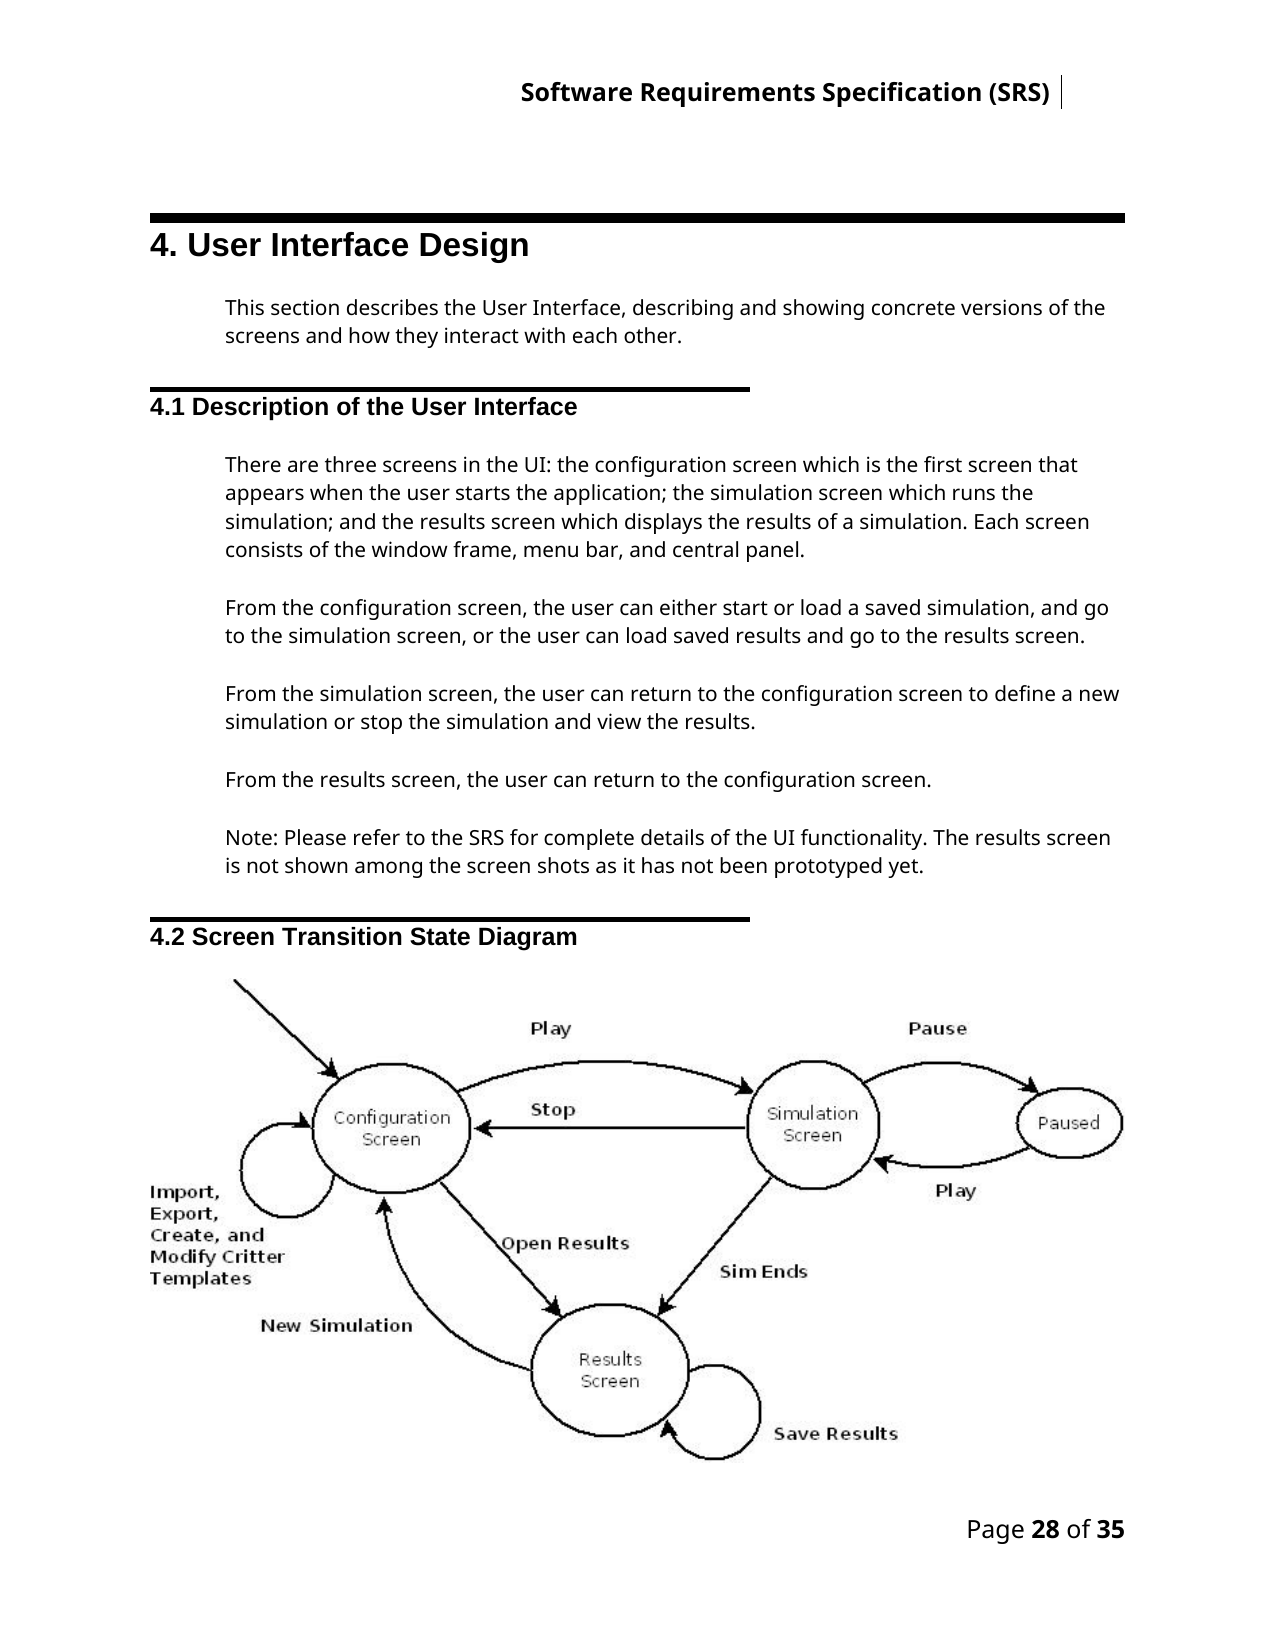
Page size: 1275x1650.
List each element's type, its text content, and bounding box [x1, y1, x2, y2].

text This section describes the User Interface, describing and showing concrete versions of the screens and how they interact with each other. [225, 293, 1125, 349]
text Note: Please refer to the SRS for complete details of the UI functionality. The results screen is not shown among the screen shots as it has not been prototyped yet. [225, 823, 1125, 879]
subtitle Screen Transition State Diagram [150, 922, 750, 951]
subtitle Description of the User Interface [150, 392, 750, 421]
text There are three screens in the UI: the configuration screen which is the first screen that appears when the user starts the application; the simulation screen which runs the simulation; and the results screen which displays the results of a simulation. Each screen consists of the window frame, menu bar, and central panel. [225, 450, 1125, 564]
text From the simulation screen, the user can return to the configuration screen to define a new simulation or stop the simulation and view the results. [225, 679, 1125, 736]
text From the results screen, the user can return to the configuration screen. [225, 765, 1125, 793]
text From the configuration screen, the user can either start or load a saved simulation, and go to the simulation screen, or the user can load saved results and go to the results screen. [225, 593, 1125, 650]
picture [150, 978, 1125, 1463]
subtitle User Interface Design [150, 223, 1125, 263]
